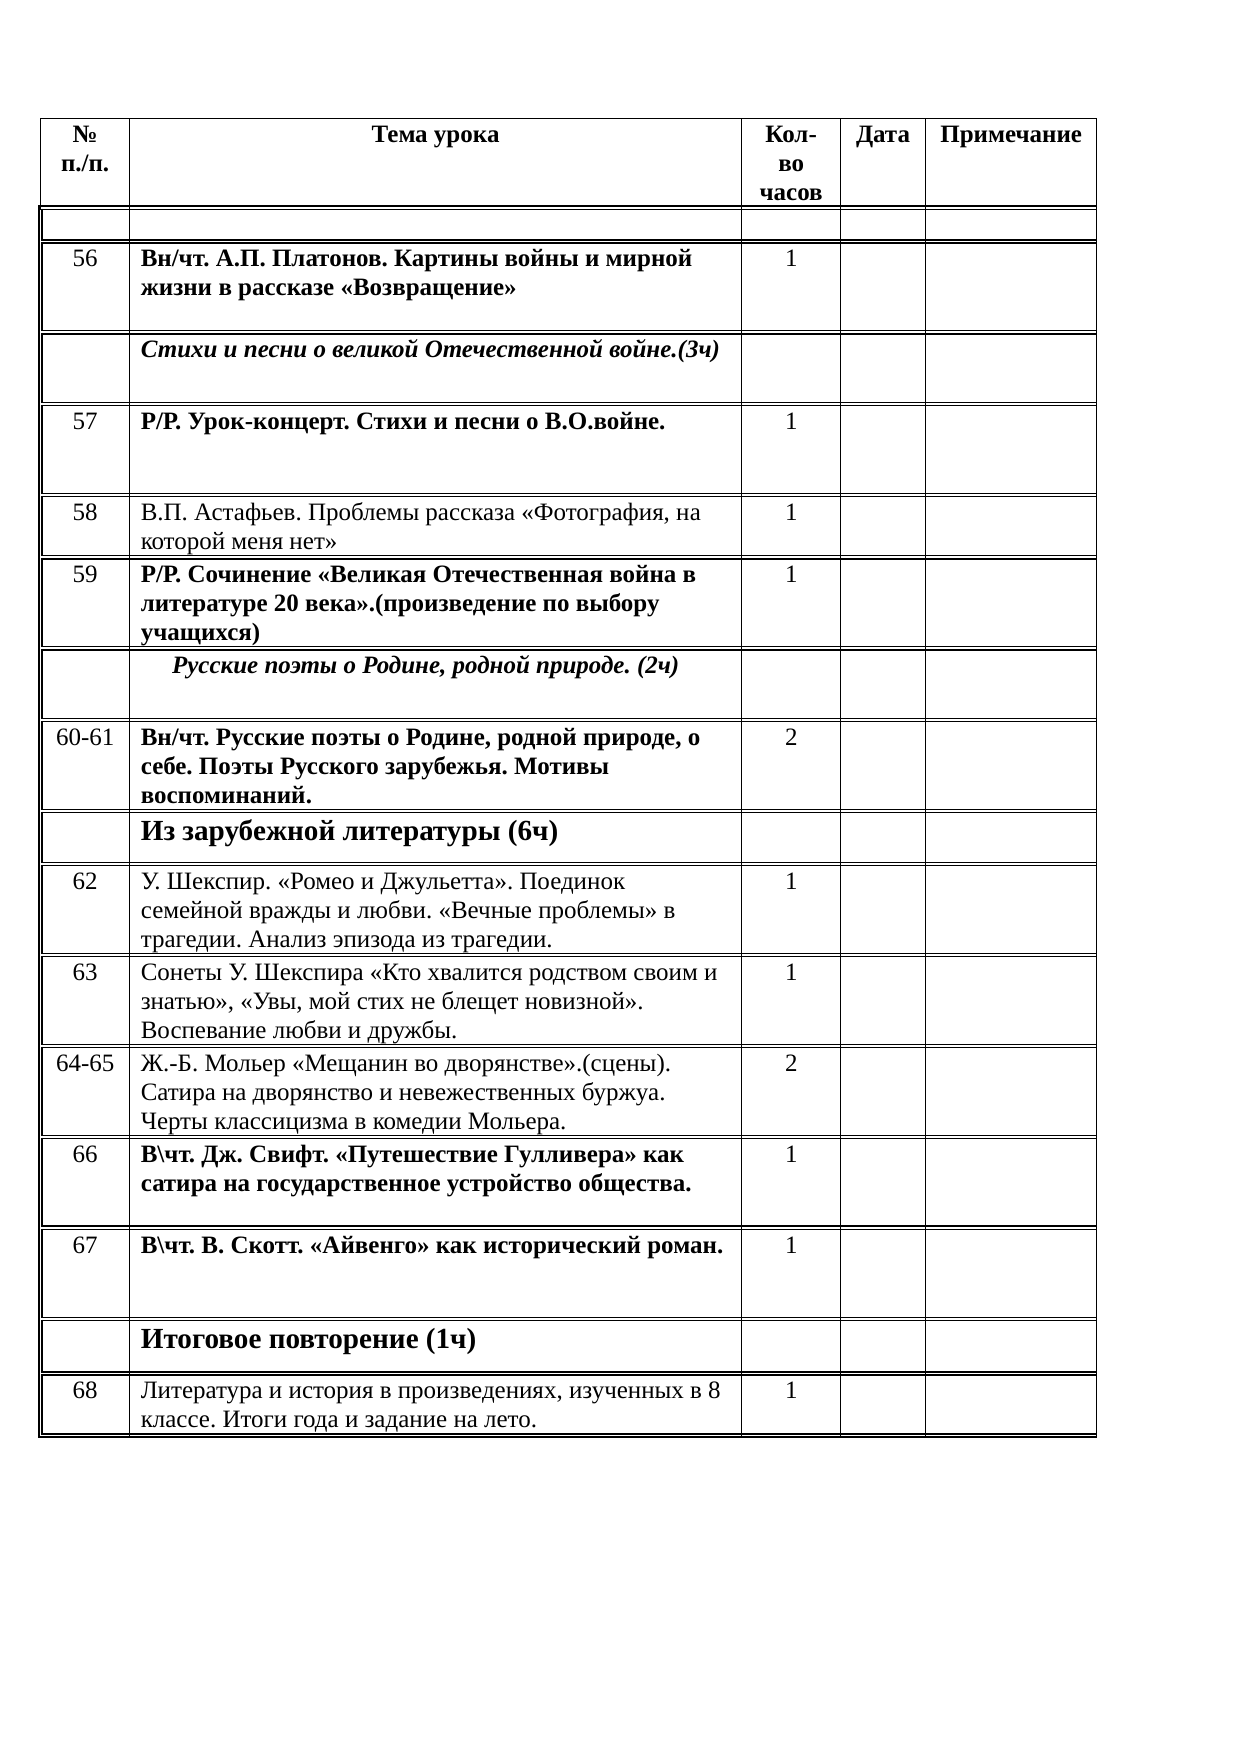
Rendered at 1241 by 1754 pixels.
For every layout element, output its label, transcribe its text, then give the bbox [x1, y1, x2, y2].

table_cell 67 [43, 1230, 129, 1316]
table_cell [43, 651, 129, 718]
table_cell Сонеты У. Шекспира «Кто хвалится родством своим и знатью», «Увы, мой стих не блещет новизной». Воспевание любви и дружбы. [130, 957, 741, 1043]
table_cell [742, 1321, 840, 1371]
table_cell [841, 1139, 925, 1225]
table_cell [43, 813, 129, 862]
table_cell Из зарубежной литературы (6ч) [130, 813, 741, 862]
table_cell [926, 1321, 1096, 1371]
table_cell [841, 722, 925, 808]
table_cell 60-61 [43, 722, 129, 808]
table_cell 1 [742, 406, 840, 493]
table_cell [841, 335, 925, 402]
table_header Примечание [926, 119, 1096, 205]
table_cell Русские поэты о Родине, родной природе. (2ч) [130, 651, 741, 718]
table_cell Вн/чт. А.П. Платонов. Картины войны и мирной жизни в рассказе «Возвращение» [130, 244, 741, 330]
table_cell [926, 497, 1096, 555]
table_cell [841, 1321, 925, 1371]
table_cell Вн/чт. Русские поэты о Родине, родной природе, о себе. Поэты Русского зарубежья. Мотивы воспоминаний. [130, 722, 741, 808]
table_cell В.П. Астафьев. Проблемы рассказа «Фотография, на которой меня нет» [130, 497, 741, 555]
table_cell 66 [43, 1139, 129, 1225]
table_cell [742, 335, 840, 402]
table_cell [742, 210, 840, 239]
table_cell [926, 813, 1096, 862]
table_cell [841, 1048, 925, 1134]
table_cell [742, 813, 840, 862]
table_cell [926, 406, 1096, 493]
table_cell 2 [742, 1048, 840, 1134]
table_cell [926, 1376, 1096, 1433]
table_cell В\чт. В. Скотт. «Айвенго» как исторический роман. [130, 1230, 741, 1316]
table_cell [841, 866, 925, 953]
table_cell [841, 1230, 925, 1316]
table_header Дата [841, 119, 925, 205]
table_cell [841, 244, 925, 330]
table_cell Ж.-Б. Мольер «Мещанин во дворянстве».(сцены). Сатира на дворянство и невежественных буржуа. Черты классицизма в комедии Мольера. [130, 1048, 741, 1134]
table_cell [841, 497, 925, 555]
table_cell Р/Р. Сочинение «Великая Отечественная война в литературе 20 века».(произведение по выбору учащихся) [130, 560, 741, 646]
table_cell [43, 335, 129, 402]
table_cell 59 [43, 560, 129, 646]
table_cell Итоговое повторение (1ч) [130, 1321, 741, 1371]
table_cell [841, 813, 925, 862]
table_cell [926, 1139, 1096, 1225]
table_cell 1 [742, 1139, 840, 1225]
table_cell [841, 957, 925, 1043]
table_cell 62 [43, 866, 129, 953]
table_cell [742, 651, 840, 718]
table_cell [926, 1230, 1096, 1316]
table_cell [926, 866, 1096, 953]
table_cell В\чт. Дж. Свифт. «Путешествие Гулливера» как сатира на государственное устройство общества. [130, 1139, 741, 1225]
table_cell 2 [742, 722, 840, 808]
table_cell 63 [43, 957, 129, 1043]
table_cell Стихи и песни о великой Отечественной войне.(3ч) [130, 335, 741, 402]
table_cell [43, 1321, 129, 1371]
table_cell 1 [742, 560, 840, 646]
table_cell 1 [742, 1230, 840, 1316]
table_cell [841, 651, 925, 718]
table_cell [43, 210, 129, 239]
table_header № п./п. [41, 119, 129, 205]
table_cell [926, 335, 1096, 402]
table_cell 56 [43, 244, 129, 330]
table_cell [926, 244, 1096, 330]
table_cell [841, 406, 925, 493]
table_cell 68 [43, 1376, 129, 1433]
table_cell 1 [742, 1376, 840, 1433]
table_cell 1 [742, 497, 840, 555]
table_cell 1 [742, 244, 840, 330]
table_cell 58 [43, 497, 129, 555]
table_cell 1 [742, 957, 840, 1043]
table_cell 1 [742, 866, 840, 953]
table_header Кол-во часов [742, 119, 840, 205]
table_cell [926, 210, 1096, 239]
table_cell [926, 1048, 1096, 1134]
table_cell 64-65 [43, 1048, 129, 1134]
table_cell [926, 560, 1096, 646]
table_header Тема урока [130, 119, 741, 205]
table_cell [841, 560, 925, 646]
table_cell [926, 722, 1096, 808]
table_cell [926, 651, 1096, 718]
table_cell У. Шекспир. «Ромео и Джульетта». Поединок семейной вражды и любви. «Вечные проблемы» в трагедии. Анализ эпизода из трагедии. [130, 866, 741, 953]
table_cell Р/Р. Урок-концерт. Стихи и песни о В.О.войне. [130, 406, 741, 493]
table_cell [130, 210, 741, 239]
table_cell [841, 210, 925, 239]
table_cell 57 [43, 406, 129, 493]
table_cell Литература и история в произведениях, изученных в 8 классе. Итоги года и задание на лето. [130, 1376, 741, 1433]
table_cell [926, 957, 1096, 1043]
table_cell [841, 1376, 925, 1433]
